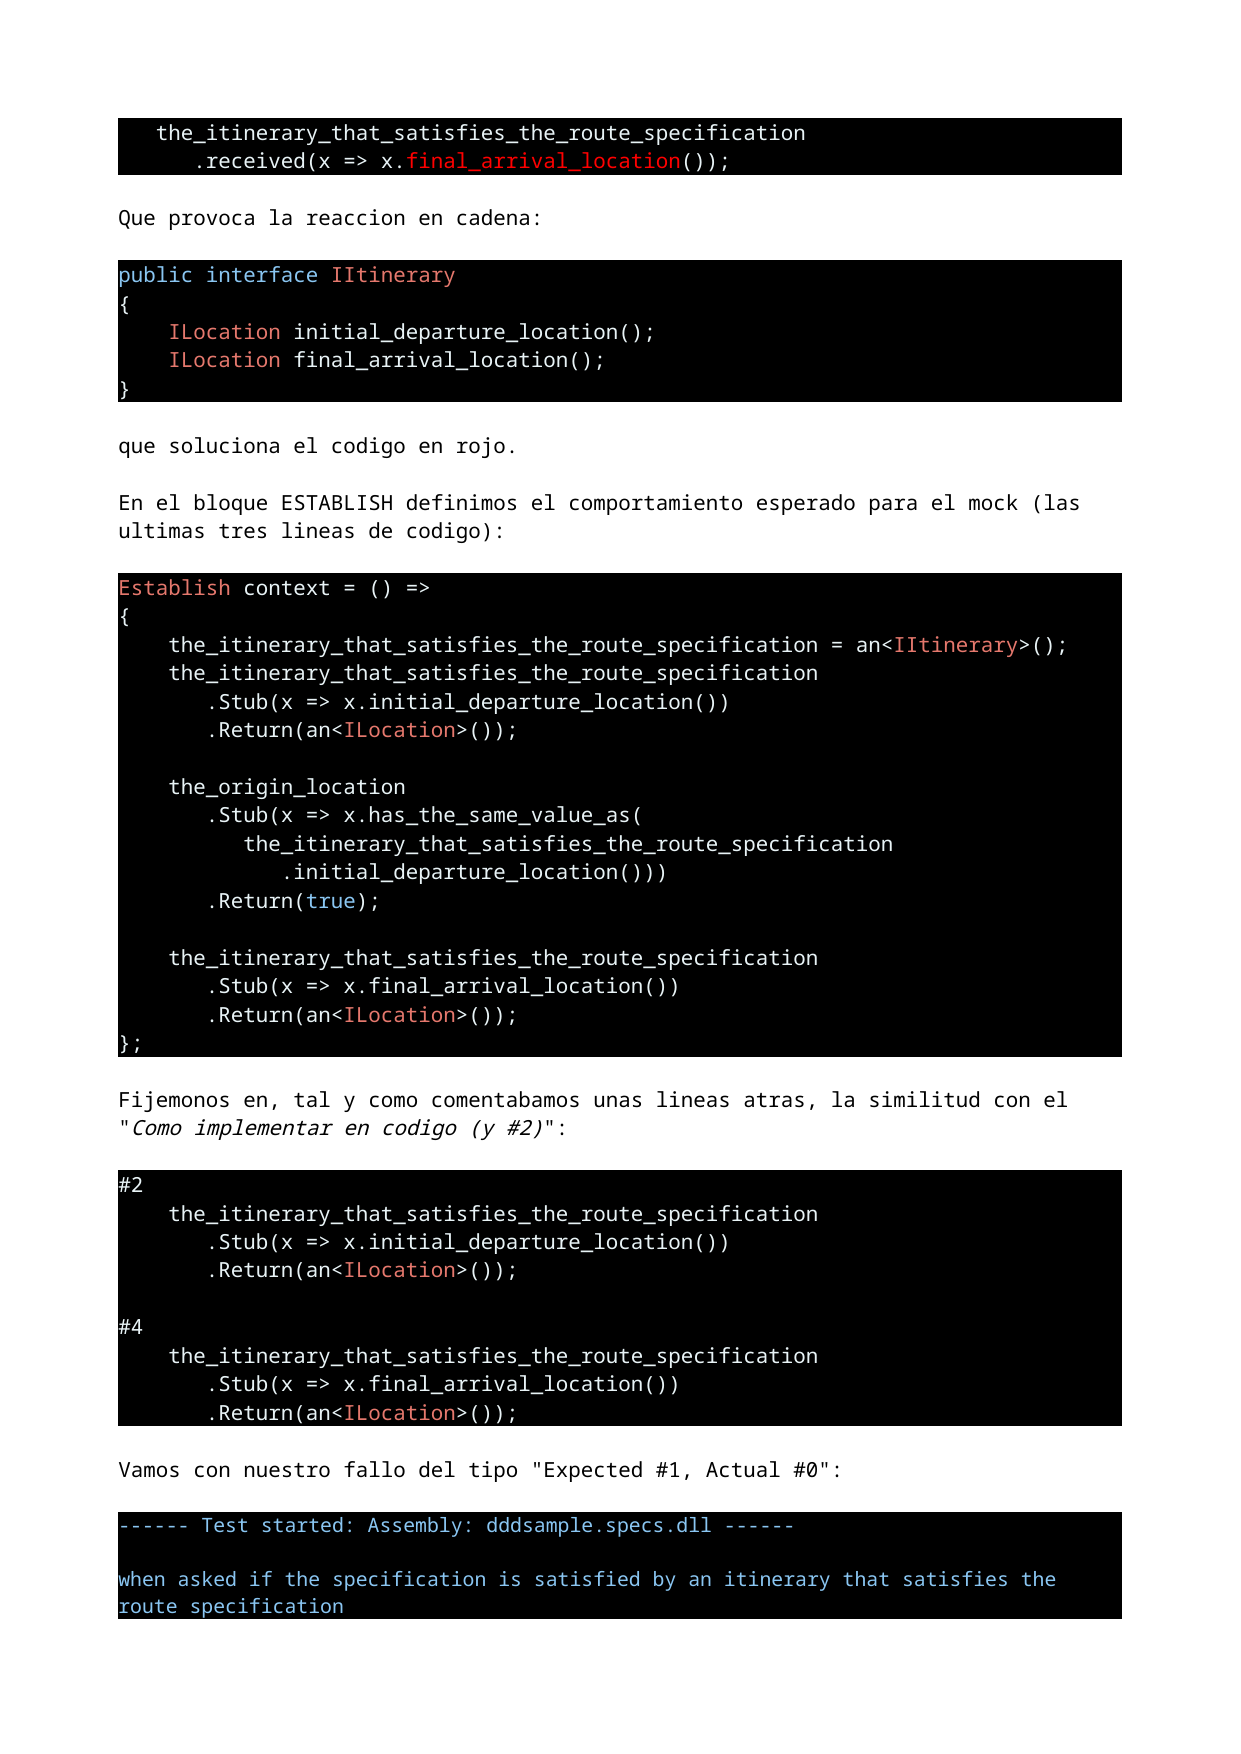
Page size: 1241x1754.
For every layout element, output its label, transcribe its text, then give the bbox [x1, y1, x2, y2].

text Establish context = () => [118, 573, 1122, 602]
text que soluciona el codigo en rojo. [118, 431, 1122, 459]
text .Return(an<ILocation>()); [118, 1256, 1122, 1284]
text .received(x => x.final_arrival_location()); [118, 147, 1122, 175]
text ILocation initial_departure_location(); [118, 317, 1122, 346]
text the_itinerary_that_satisfies_the_route_specification [118, 1199, 1122, 1227]
text }; [118, 1028, 1122, 1057]
text .Return(an<ILocation>()); [118, 715, 1122, 744]
text .Stub(x => x.initial_departure_location()) [118, 1227, 1122, 1256]
text the_itinerary_that_satisfies_the_route_specification [118, 118, 1122, 147]
text ILocation final_arrival_location(); [118, 346, 1122, 374]
text Que provoca la reaccion en cadena: [118, 203, 1122, 232]
text public interface IItinerary [118, 260, 1122, 289]
text the_itinerary_that_satisfies_the_route_specification [118, 943, 1122, 971]
text when asked if the specification is satisfied by an itinerary that satisfies the route specification [118, 1566, 1122, 1619]
text .initial_departure_location())) [118, 857, 1122, 886]
text the_itinerary_that_satisfies_the_route_specification [118, 658, 1122, 687]
text the_itinerary_that_satisfies_the_route_specification [118, 1341, 1122, 1369]
text En el bloque ESTABLISH definimos el comportamiento esperado para el mock (las ultimas tres lineas de codigo): [118, 488, 1122, 545]
text { [118, 289, 1122, 317]
text #2 [118, 1170, 1122, 1199]
text .Stub(x => x.initial_departure_location()) [118, 687, 1122, 715]
text .Stub(x => x.final_arrival_location()) [118, 971, 1122, 1000]
text Vamos con nuestro fallo del tipo "Expected #1, Actual #0": [118, 1455, 1122, 1483]
text .Stub(x => x.final_arrival_location()) [118, 1369, 1122, 1398]
text .Return(an<ILocation>()); [118, 1398, 1122, 1426]
text .Return(an<ILocation>()); [118, 1000, 1122, 1028]
text .Return(true); [118, 886, 1122, 914]
text the_itinerary_that_satisfies_the_route_specification = an<IItinerary>(); [118, 630, 1122, 658]
text #4 [118, 1312, 1122, 1341]
text } [118, 374, 1122, 402]
text the_itinerary_that_satisfies_the_route_specification [118, 829, 1122, 857]
text { [118, 602, 1122, 630]
text the_origin_location [118, 772, 1122, 801]
text Fijemonos en, tal y como comentabamos unas lineas atras, la similitud con el "Como implementar en codigo (y #2)": [118, 1085, 1122, 1142]
text ------ Test started: Assembly: dddsample.specs.dll ------ [118, 1512, 1122, 1538]
text .Stub(x => x.has_the_same_value_as( [118, 801, 1122, 829]
